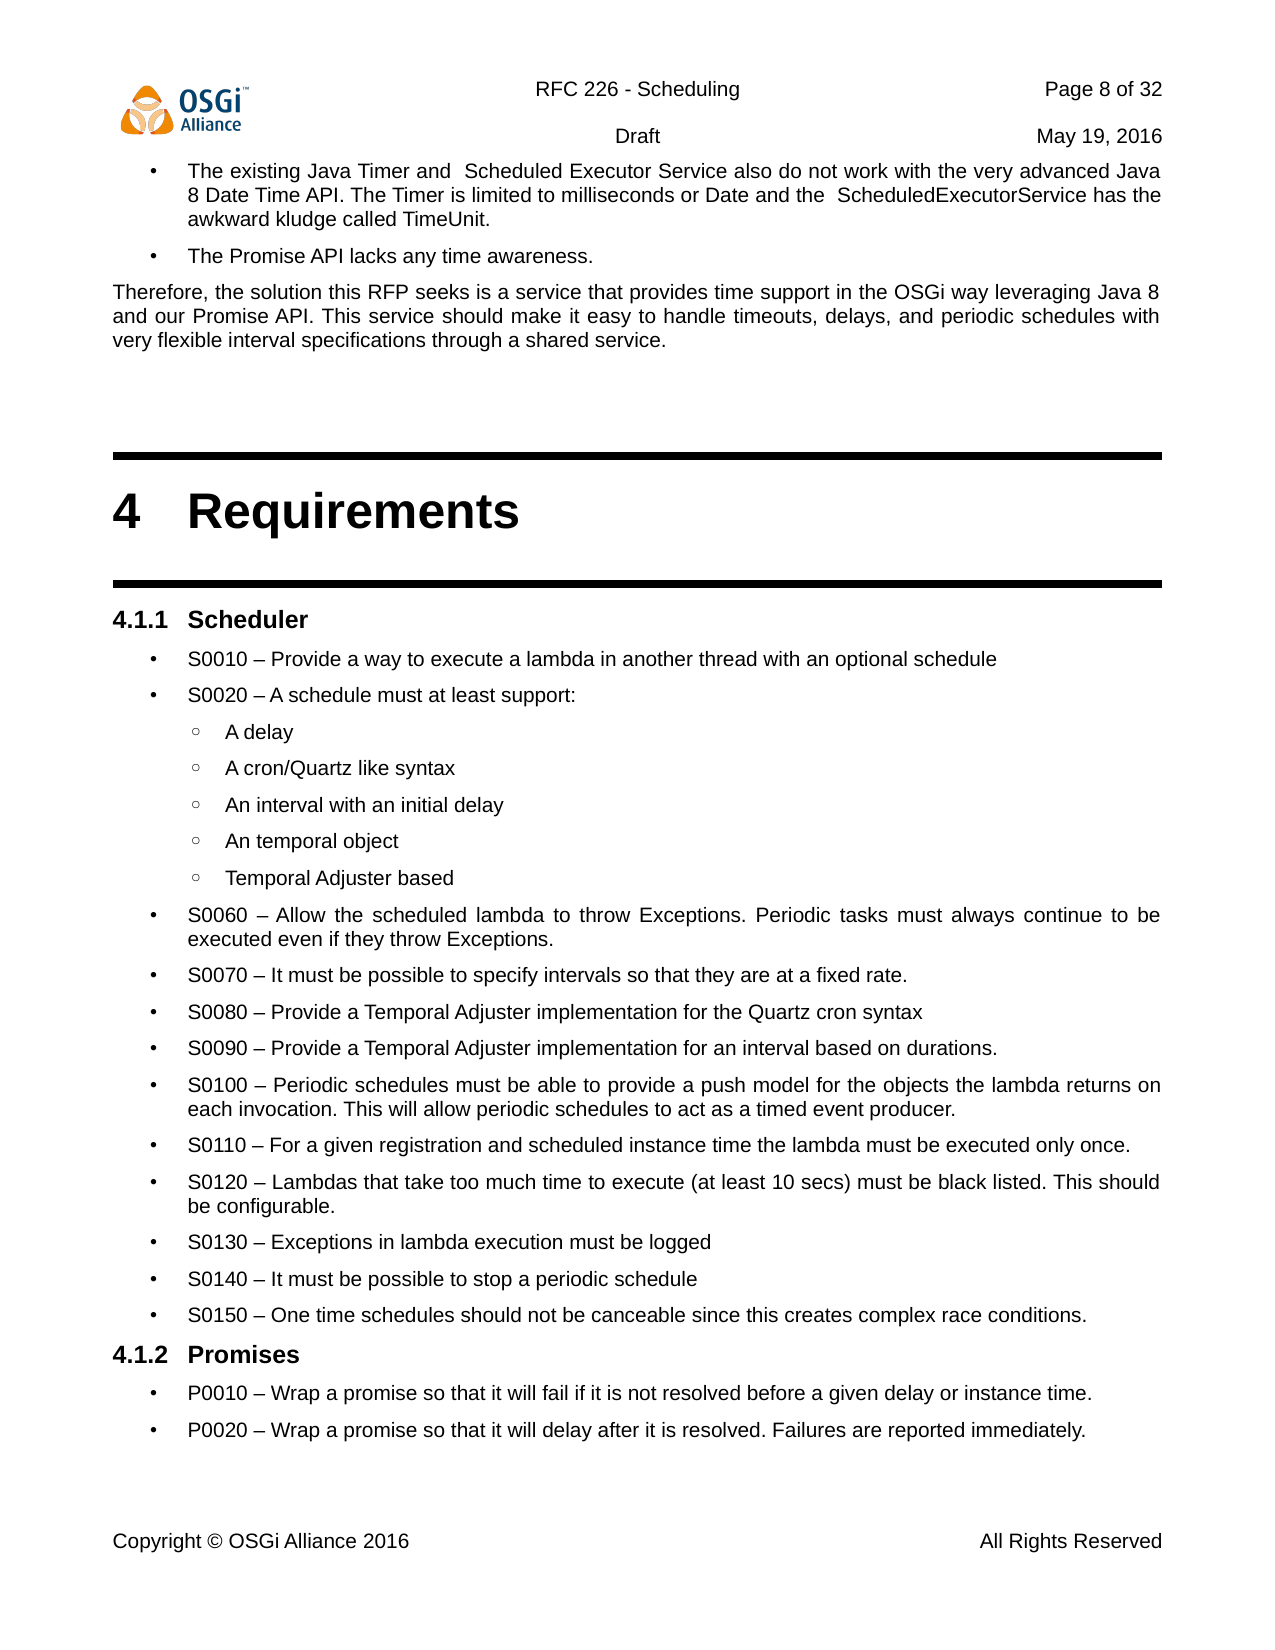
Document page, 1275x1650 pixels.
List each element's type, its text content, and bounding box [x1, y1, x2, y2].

list S0120 – Lambdas that take too much time to execute (at least 10 secs) must be black listed. This should be configurable. [150, 1170, 1162, 1218]
list S0020 – A schedule must at least support: [150, 683, 1162, 707]
list The Promise API lacks any time awareness. [150, 243, 1162, 267]
subtitle Requirements [112, 453, 1162, 588]
list S0130 – Exceptions in lambda execution must be logged [150, 1230, 1162, 1254]
subtitle Promises [112, 1340, 1162, 1369]
list S0140 – It must be possible to stop a periodic schedule [150, 1267, 1162, 1291]
text Therefore, the solution this RFP seeks is a service that provides time support in the OSGi way leveraging Java 8 and our Promise API. This service should make it easy to handle timeouts, delays, and periodic schedules with very flexible interval specifications through a shared service. [112, 280, 1162, 352]
list A cron/Quartz like syntax [187, 756, 1162, 780]
list S0070 – It must be possible to specify intervals so that they are at a fixed rate. [150, 963, 1162, 987]
list P0020 – Wrap a promise so that it will delay after it is resolved. Failures are reported immediately. [150, 1418, 1162, 1442]
list P0010 – Wrap a promise so that it will fail if it is not resolved before a given delay or instance time. [150, 1381, 1162, 1405]
list S0150 – One time schedules should not be canceable since this creates complex race conditions. [150, 1303, 1162, 1327]
picture [113, 78, 257, 142]
list Temporal Adjuster based [187, 866, 1162, 890]
list The existing Java Timer and Scheduled Executor Service also do not work with the very advanced Java 8 Date Time API. The Timer is limited to milliseconds or Date and the ScheduledExecutorService has the awkward kludge called TimeUnit. [150, 159, 1162, 231]
list A delay [187, 719, 1162, 744]
subtitle Scheduler [112, 605, 1162, 634]
list S0100 – Periodic schedules must be able to provide a push model for the objects the lambda returns on each invocation. This will allow periodic schedules to act as a timed event producer. [150, 1073, 1162, 1121]
list S0090 – Provide a Temporal Adjuster implementation for an interval based on durations. [150, 1036, 1162, 1060]
list S0080 – Provide a Temporal Adjuster implementation for the Quartz cron syntax [150, 999, 1162, 1023]
list An temporal object [187, 829, 1162, 853]
list S0010 – Provide a way to execute a lambda in another thread with an optional schedule [150, 646, 1162, 671]
list S0060 – Allow the scheduled lambda to throw Exceptions. Periodic tasks must always continue to be executed even if they throw Exceptions. [150, 902, 1162, 950]
list An interval with an initial delay [187, 793, 1162, 817]
list S0110 – For a given registration and scheduled instance time the lambda must be executed only once. [150, 1133, 1162, 1157]
